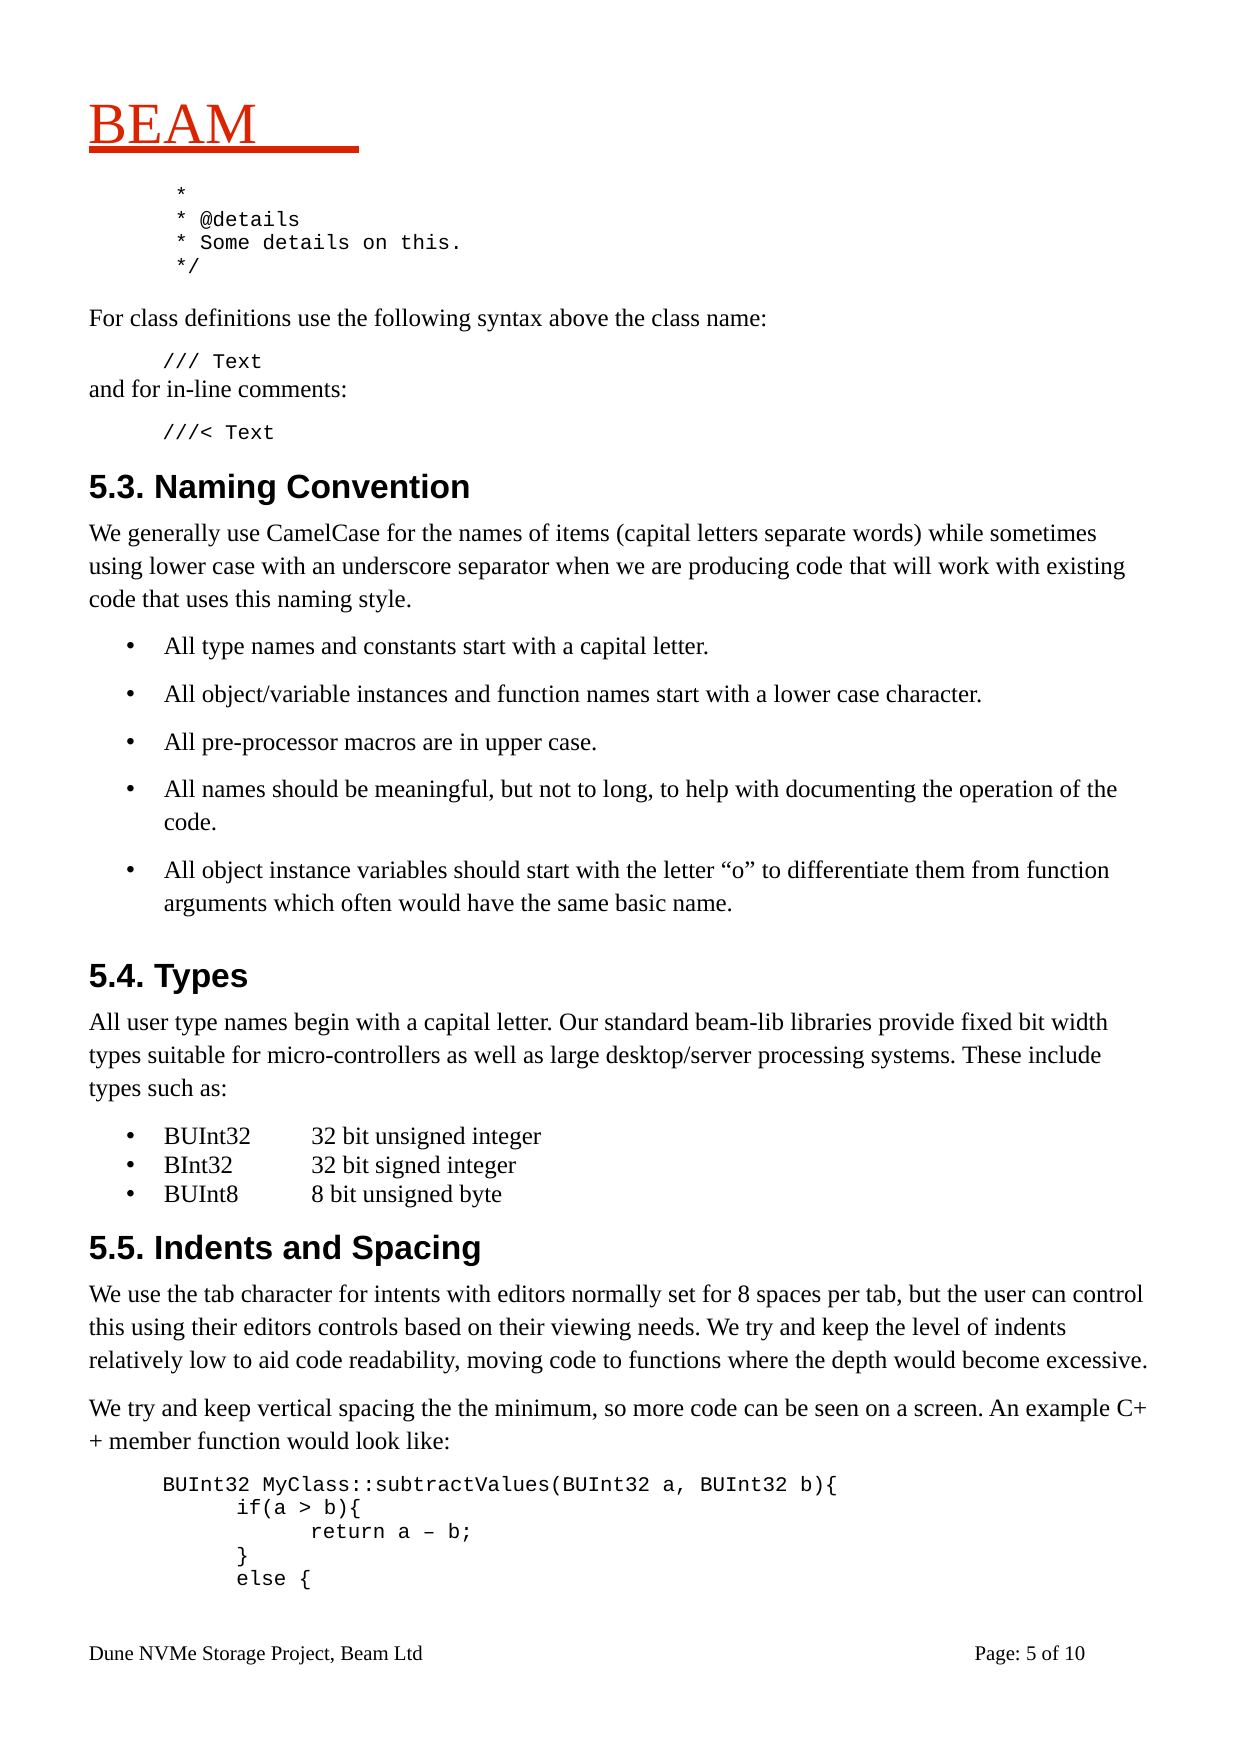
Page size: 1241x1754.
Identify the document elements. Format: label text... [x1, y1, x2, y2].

subtitle Types [88, 956, 1152, 995]
text For class definitions use the following syntax above the class name: [88, 303, 1152, 332]
list BUInt32 32 bit unsigned integer [126, 1121, 1152, 1150]
text * @details [162, 209, 1152, 232]
list All pre-processor macros are in upper case. [126, 727, 1152, 755]
list All type names and constants start with a capital letter. [126, 631, 1152, 660]
text and for in-line comments: [88, 374, 1152, 403]
text else { [162, 1568, 1152, 1592]
text * Some details on this. [162, 232, 1152, 256]
text ///< Text [162, 422, 1152, 446]
list All names should be meaningful, but not to long, to help with documenting the operation of the code. [126, 774, 1152, 836]
text BUInt32 MyClass::subtractValues(BUInt32 a, BUInt32 b){ [162, 1474, 1152, 1497]
text /// Text [162, 351, 1152, 374]
text All user type names begin with a capital letter. Our standard beam-lib libraries provide fixed bit width types suitable for micro-controllers as well as large desktop/server processing systems. These include types such as: [88, 1007, 1152, 1102]
text We use the tab character for intents with editors normally set for 8 spaces per tab, but the user can control this using their editors controls based on their viewing needs. We try and keep the level of indents relatively low to aid code readability, moving code to functions where the depth would become excessive. [88, 1279, 1152, 1374]
text return a – b; [162, 1521, 1152, 1544]
list All object/variable instances and function names start with a lower case character. [126, 679, 1152, 708]
list BUInt8 8 bit unsigned byte [126, 1179, 1152, 1207]
text } [162, 1544, 1152, 1568]
text */ [162, 256, 1152, 280]
text if(a > b){ [162, 1497, 1152, 1521]
subtitle Indents and Spacing [88, 1228, 1152, 1267]
list All object instance variables should start with the letter “o” to differentiate them from function arguments which often would have the same basic name. [126, 855, 1152, 917]
text We generally use CamelCase for the names of items (capital letters separate words) while sometimes using lower case with an underscore separator when we are producing code that will work with existing code that uses this naming style. [88, 518, 1152, 613]
text * [162, 185, 1152, 209]
subtitle Naming Convention [88, 467, 1152, 505]
text We try and keep vertical spacing the the minimum, so more code can be seen on a screen. An example C++ member function would look like: [88, 1393, 1152, 1455]
list BInt32 32 bit signed integer [126, 1150, 1152, 1179]
